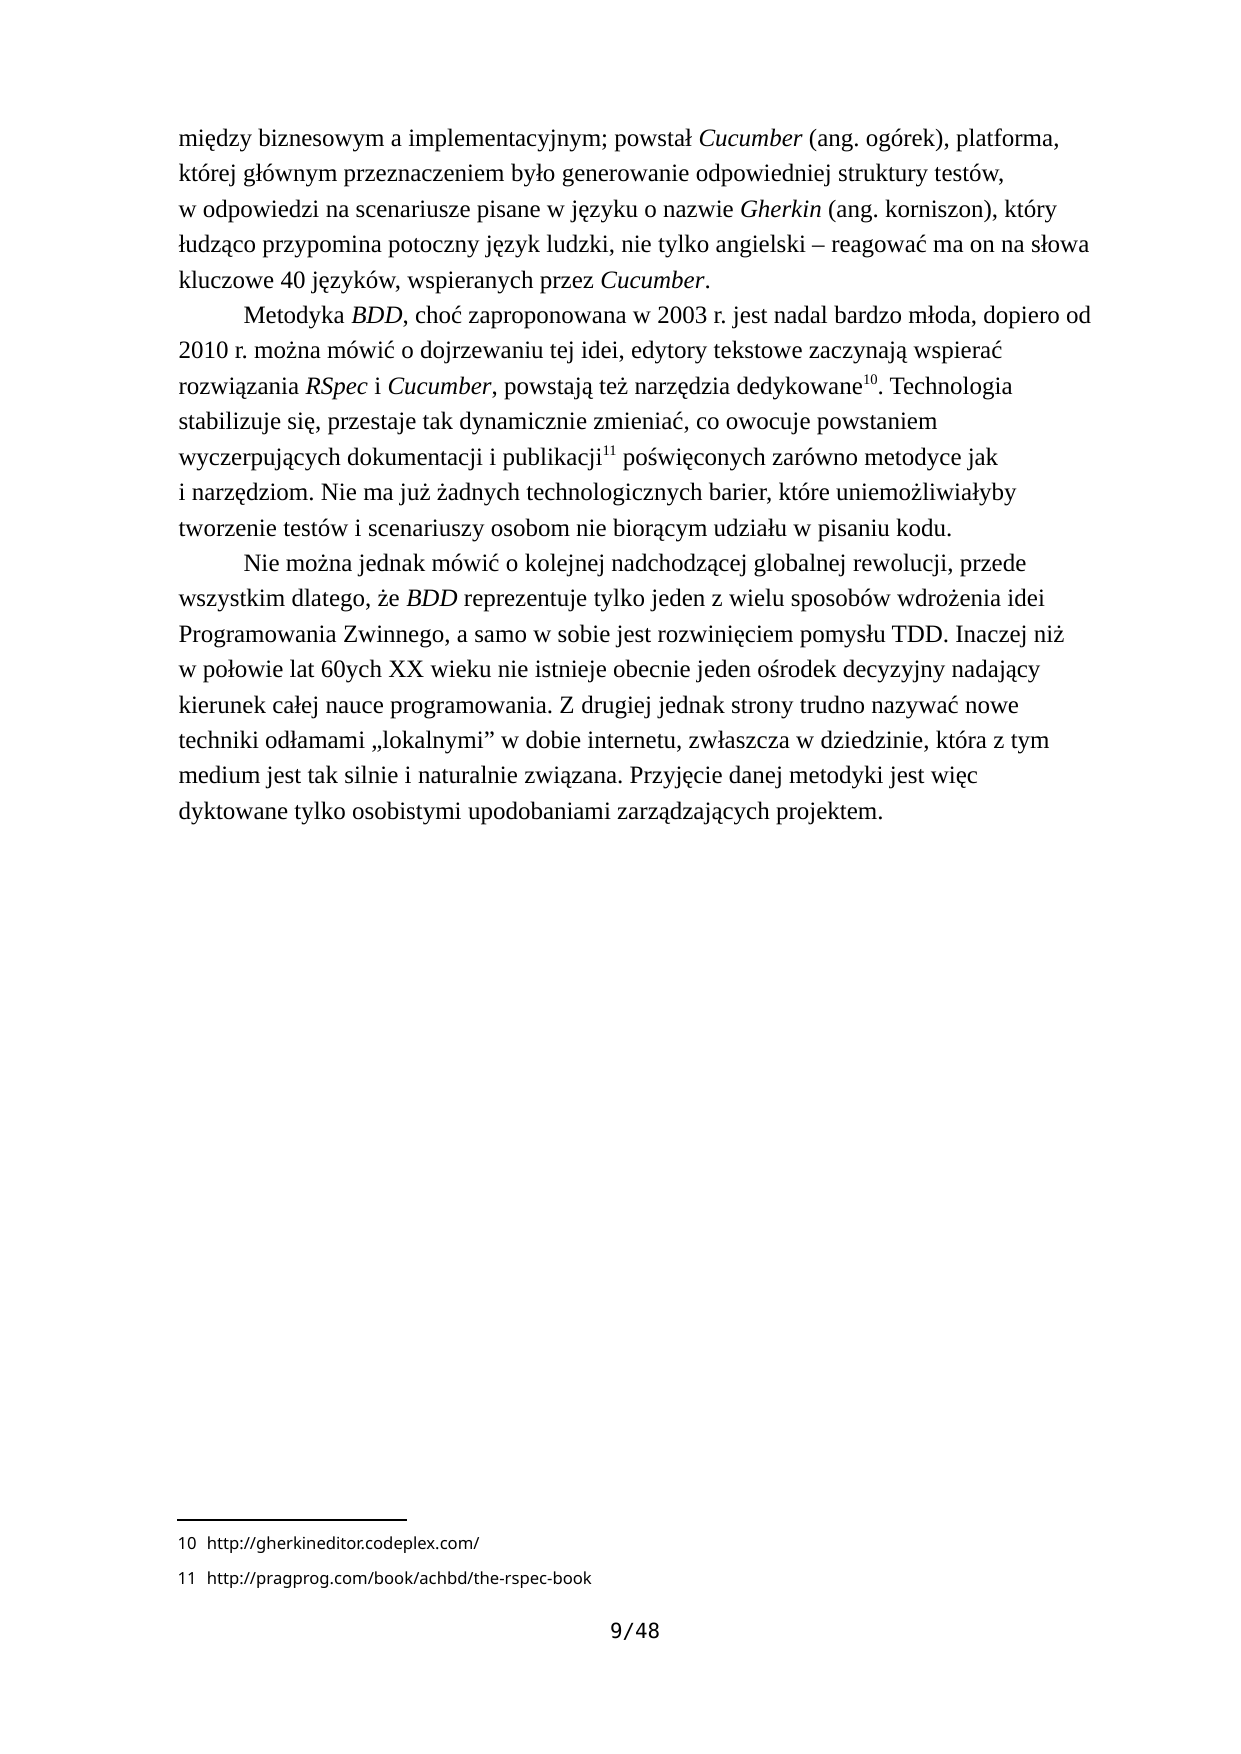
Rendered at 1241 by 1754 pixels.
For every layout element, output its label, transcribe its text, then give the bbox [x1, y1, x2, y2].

text Metodyka BDD, choć zaproponowana w 2003 r. jest nadal bardzo młoda, dopiero od 2010 r. można mówić o dojrzewaniu tej idei, edytory tekstowe zaczynają wspierać rozwiązania RSpec i Cucumber, powstają też narzędzia dedykowane. Technologia stabilizuje się, przestaje tak dynamicznie zmieniać, co owocuje powstaniem wyczerpujących dokumentacji i publikacji poświęconych zarówno metodyce jak i narzędziom. Nie ma już żadnych technologicznych barier, które uniemożliwiałyby tworzenie testów i scenariuszy osobom nie biorącym udziału w pisaniu kodu. [178, 295, 1093, 543]
text http://gherkineditor.codeplex.com/ [177, 1532, 1093, 1554]
text Nie można jednak mówić o kolejnej nadchodzącej globalnej rewolucji, przede wszystkim dlatego, że BDD reprezentuje tylko jeden z wielu sposobów wdrożenia idei Programowania Zwinnego, a samo w sobie jest rozwinięciem pomysłu TDD. Inaczej niż w połowie lat 60ych XX wieku nie istnieje obecnie jeden ośrodek decyzyjny nadający kierunek całej nauce programowania. Z drugiej jednak strony trudno nazywać nowe techniki odłamami „lokalnymi” w dobie internetu, zwłaszcza w dziedzinie, która z tym medium jest tak silnie i naturalnie związana. Przyjęcie danej metodyki jest więc dyktowane tylko osobistymi upodobaniami zarządzających projektem. [178, 543, 1093, 826]
text http://pragprog.com/book/achbd/the-rspec-book [177, 1566, 1093, 1589]
text między biznesowym a implementacyjnym; powstał Cucumber (ang. ogórek), platforma, której głównym przeznaczeniem było generowanie odpowiedniej struktury testów, w odpowiedzi na scenariusze pisane w języku o nazwie Gherkin (ang. korniszon), który łudząco przypomina potoczny język ludzki, nie tylko angielski – reagować ma on na słowa kluczowe 40 języków, wspieranych przez Cucumber. [178, 118, 1093, 295]
